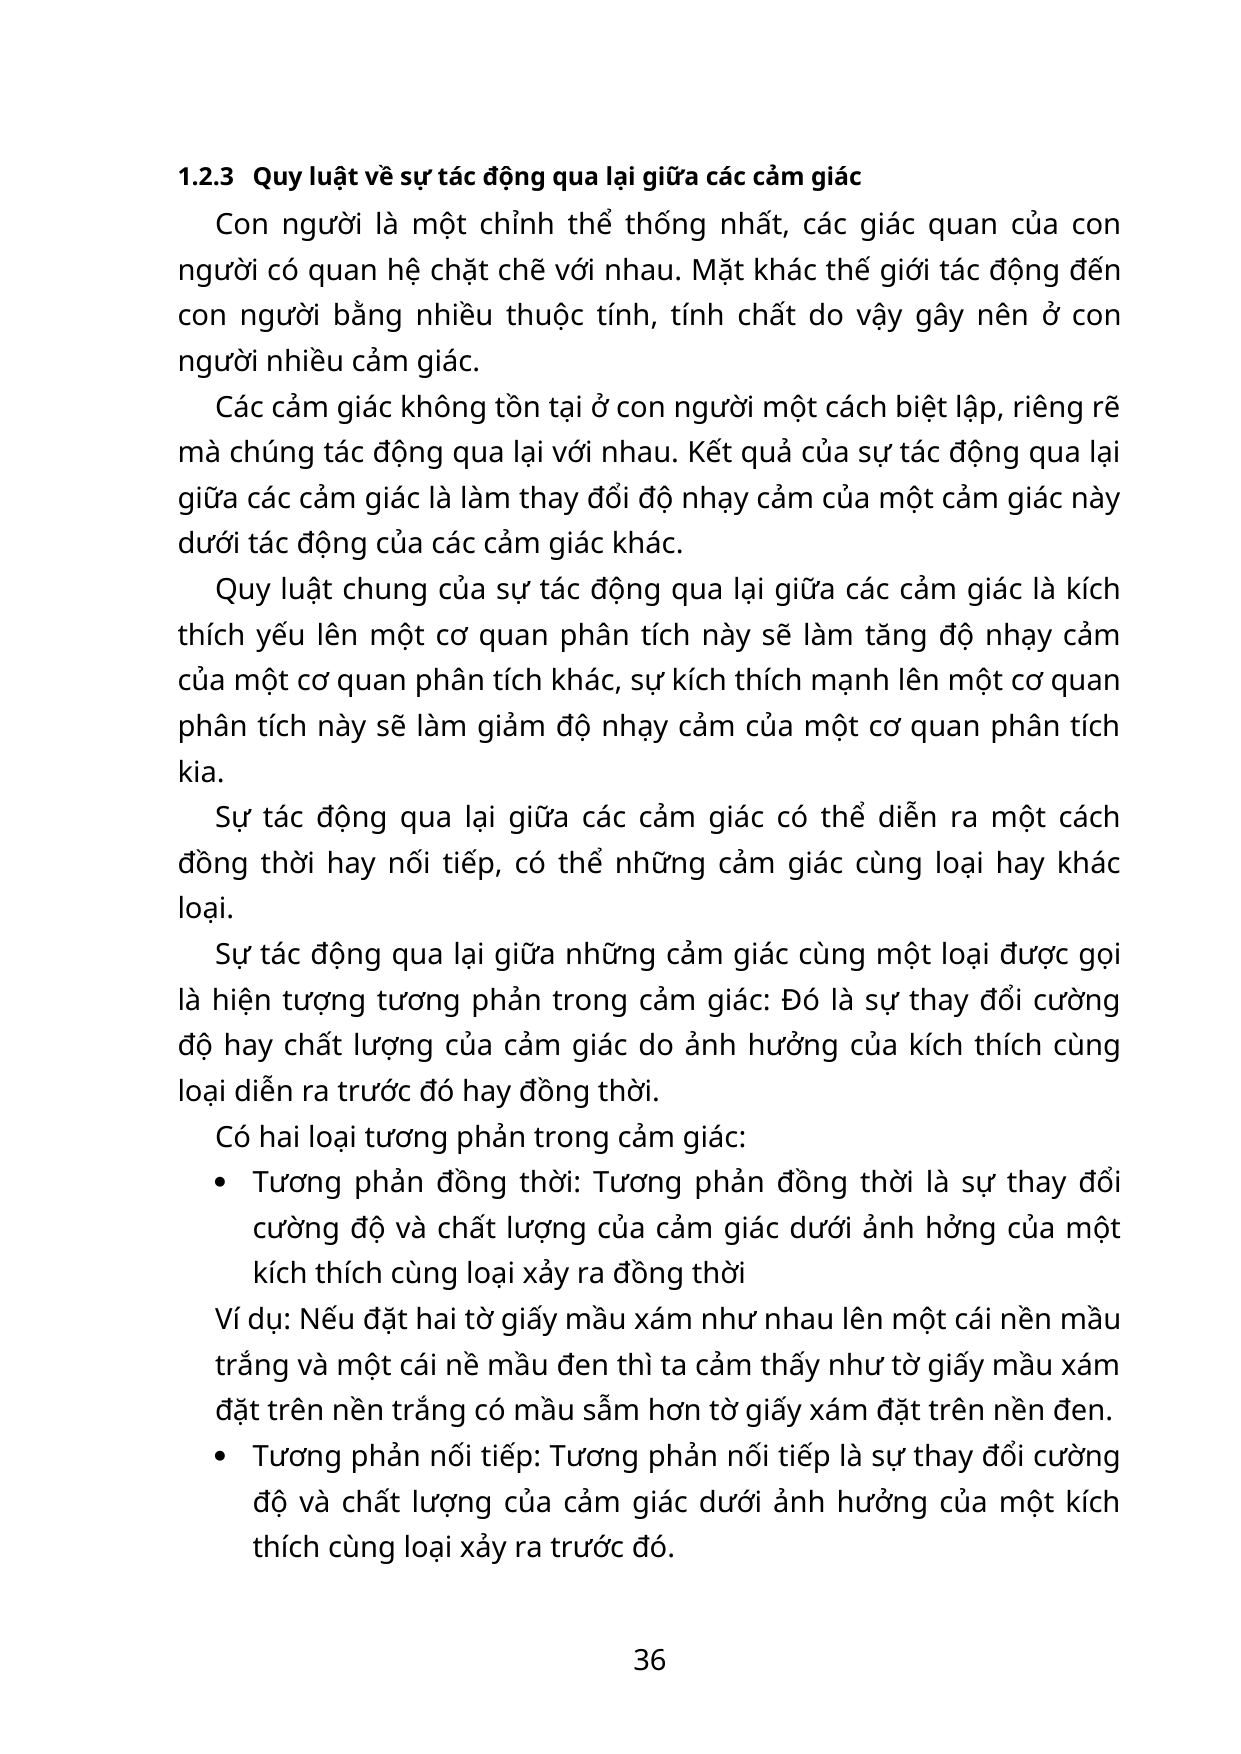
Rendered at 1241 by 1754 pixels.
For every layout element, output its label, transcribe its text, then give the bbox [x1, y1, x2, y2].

text Các cảm giác không tồn tại ở con người một cách biệt lập, riêng rẽ mà chúng tác động qua lại với nhau. Kết quả của sự tác động qua lại giữa các cảm giác là làm thay đổi độ nhạy cảm của một cảm giác này dưới tác động của các cảm giác khác. [177, 386, 1122, 562]
text Con người là một chỉnh thể thống nhất, các giác quan của con người có quan hệ chặt chẽ với nhau. Mặt khác thế giới tác động đến con người bằng nhiều thuộc tính, tính chất do vậy gây nên ở con người nhiều cảm giác. [177, 203, 1122, 380]
text Quy luật chung của sự tác động qua lại giữa các cảm giác là kích thích yếu lên một cơ quan phân tích này sẽ làm tăng độ nhạy cảm của một cơ quan phân tích khác, sự kích thích mạnh lên một cơ quan phân tích này sẽ làm giảm độ nhạy cảm của một cơ quan phân tích kia. [177, 568, 1122, 791]
text Ví dụ: Nếu đặt hai tờ giấy mầu xám như nhau lên một cái nền mầu trắng và một cái nề mầu đen thì ta cảm thấy như tờ giấy mầu xám đặt trên nền trắng có mầu sẫm hơn tờ giấy xám đặt trên nền đen. [215, 1298, 1122, 1429]
list Tương phản nối tiếp: Tương phản nối tiếp là sự thay đổi cường độ và chất lượng của cảm giác dưới ảnh hưởng của một kích thích cùng loại xảy ra trước đó. [215, 1435, 1122, 1566]
text Sự tác động qua lại giữa các cảm giác có thể diễn ra một cách đồng thời hay nối tiếp, có thể những cảm giác cùng loại hay khác loại. [177, 797, 1122, 927]
text Có hai loại tương phản trong cảm giác: [177, 1116, 1122, 1156]
list Tương phản đồng thời: Tương phản đồng thời là sự thay đổi cường độ và chất lượng của cảm giác dưới ảnh hởng của một kích thích cùng loại xảy ra đồng thời [215, 1162, 1122, 1292]
text Sự tác động qua lại giữa những cảm giác cùng một loại được gọi là hiện tượng tương phản trong cảm giác: Đó là sự thay đổi cường độ hay chất lượng của cảm giác do ảnh hưởng của kích thích cùng loại diễn ra trước đó hay đồng thời. [177, 933, 1122, 1110]
subtitle Quy luật về sự tác động qua lại giữa các cảm giác [177, 158, 1122, 192]
